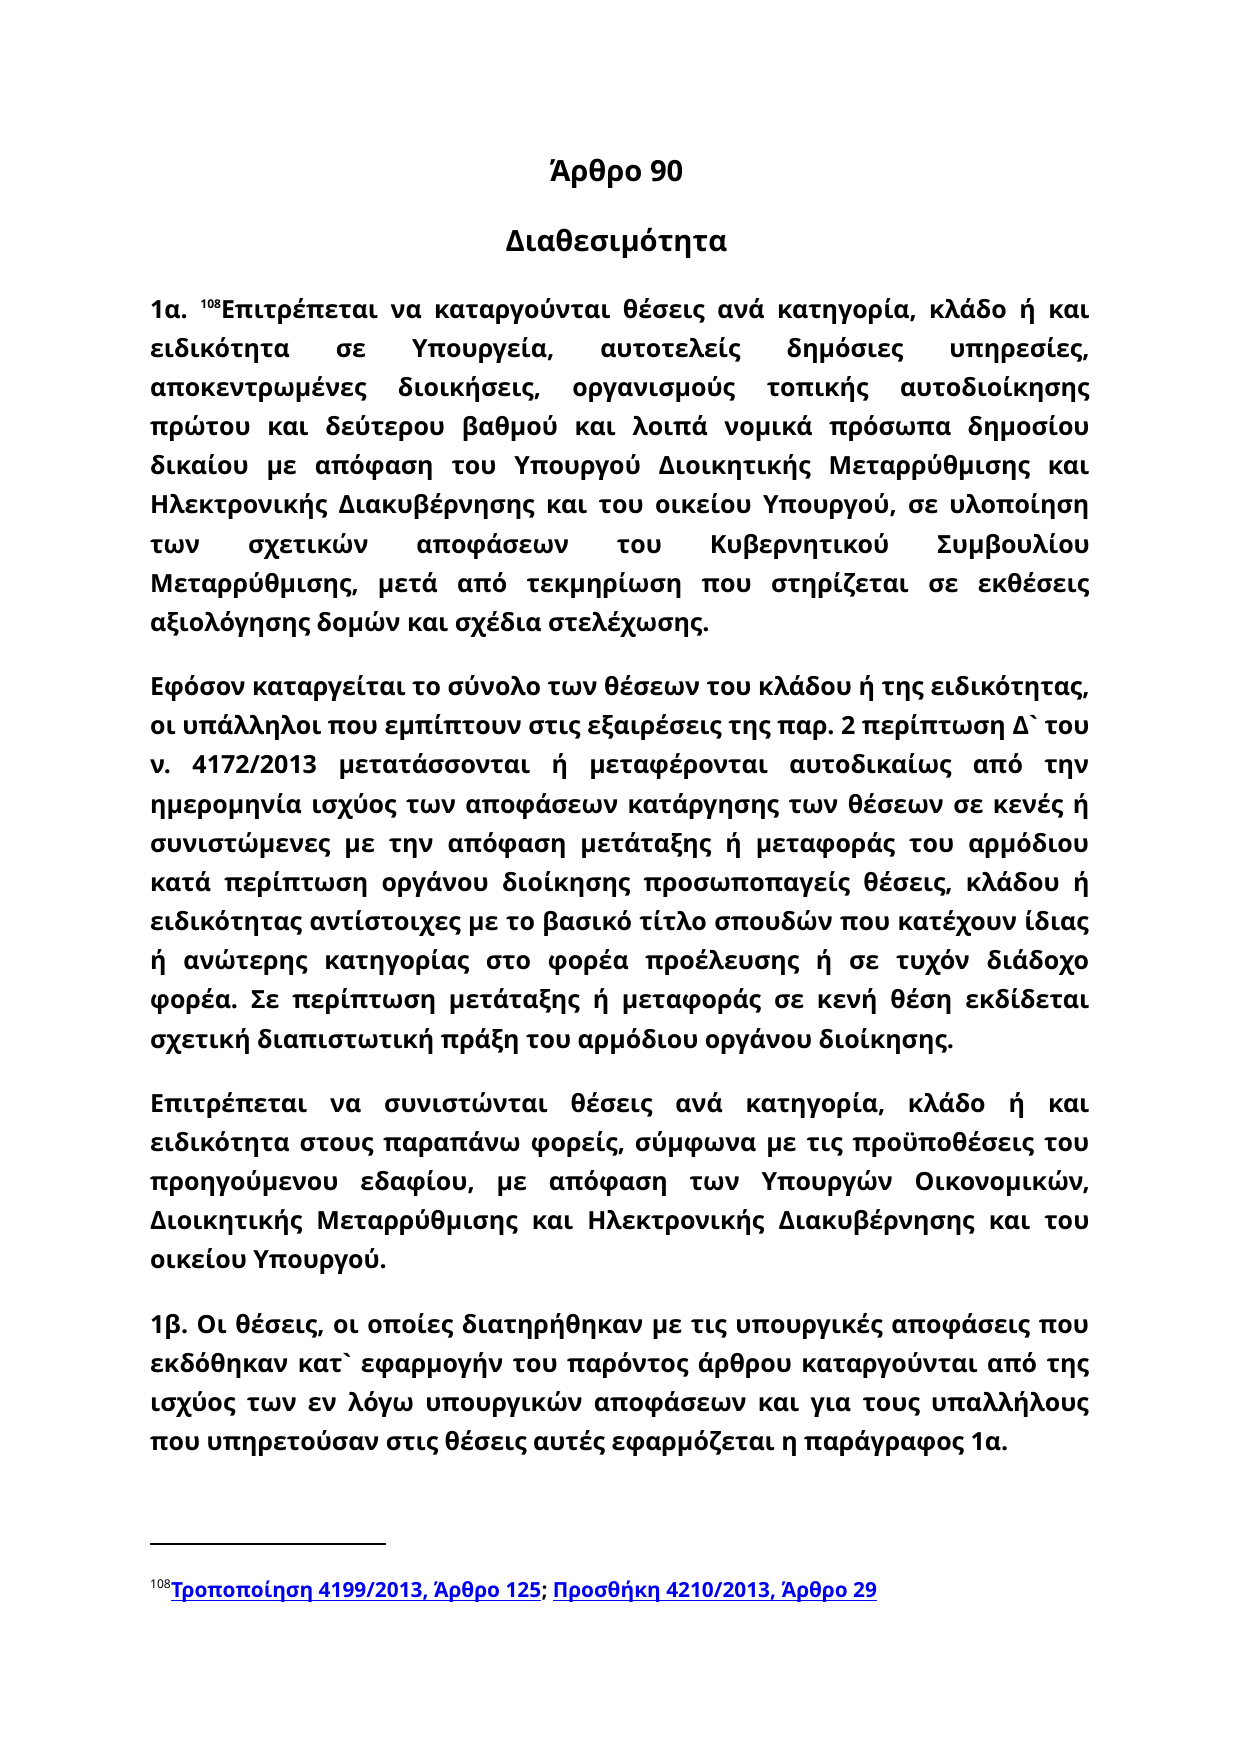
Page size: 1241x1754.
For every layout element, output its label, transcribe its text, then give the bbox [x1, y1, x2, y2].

text Επιτρέπεται να συνιστώνται θέσεις ανά κατηγορία, κλάδο ή και ειδικότητα στους παραπάνω φορείς, σύμφωνα με τις προϋποθέσεις του προηγούμενου εδαφίου, με απόφαση των Υπουργών Οικονομικών, Διοικητικής Μεταρρύθμισης και Ηλεκτρονικής Διακυβέρνησης και του οικείου Υπουργού. [150, 1085, 1090, 1276]
subtitle Άρθρο 90 [150, 150, 1090, 190]
text 1α. Επιτρέπεται να καταργούνται θέσεις ανά κατηγορία, κλάδο ή και ειδικότητα σε Υπουργεία, αυτοτελείς δημόσιες υπηρεσίες, αποκεντρωμένες διοικήσεις, οργανισμούς τοπικής αυτοδιοίκησης πρώτου και δεύτερου βαθμού και λοιπά νομικά πρόσωπα δημοσίου δικαίου με απόφαση του Υπουργού Διοικητικής Μεταρρύθμισης και Ηλεκτρονικής Διακυβέρνησης και του οικείου Υπουργού, σε υλοποίηση των σχετικών αποφάσεων του Κυβερνητικού Συμβουλίου Μεταρρύθμισης, μετά από τεκμηρίωση που στηρίζεται σε εκθέσεις αξιολόγησης δομών και σχέδια στελέχωσης. [150, 291, 1090, 639]
subtitle Διαθεσιμότητα [150, 221, 1090, 260]
text 1β. Οι θέσεις, οι οποίες διατηρήθηκαν με τις υπουργικές αποφάσεις που εκδόθηκαν κατ` εφαρμογήν του παρόντος άρθρου καταργούνται από της ισχύος των εν λόγω υπουργικών αποφάσεων και για τους υπαλλήλους που υπηρετούσαν στις θέσεις αυτές εφαρμόζεται η παράγραφος 1α. [150, 1306, 1090, 1458]
text Εφόσον καταργείται το σύνολο των θέσεων του κλάδου ή της ειδικότητας, οι υπάλληλοι που εμπίπτουν στις εξαιρέσεις της παρ. 2 περίπτωση Δ` του ν. 4172/2013 μετατάσσονται ή μεταφέρονται αυτοδικαίως από την ημερομηνία ισχύος των αποφάσεων κατάργησης των θέσεων σε κενές ή συνιστώμενες με την απόφαση μετάταξης ή μεταφοράς του αρμόδιου κατά περίπτωση οργάνου διοίκησης προσωποπαγείς θέσεις, κλάδου ή ειδικότητας αντίστοιχες με το βασικό τίτλο σπουδών που κατέχουν ίδιας ή ανώτερης κατηγορίας στο φορέα προέλευσης ή σε τυχόν διάδοχο φορέα. Σε περίπτωση μετάταξης ή μεταφοράς σε κενή θέση εκδίδεται σχετική διαπιστωτική πράξη του αρμόδιου οργάνου διοίκησης. [150, 669, 1090, 1055]
text Τροποποίηση 4199/2013, Άρθρο 125; Προσθήκη 4210/2013, Άρθρο 29 [150, 1576, 1090, 1604]
